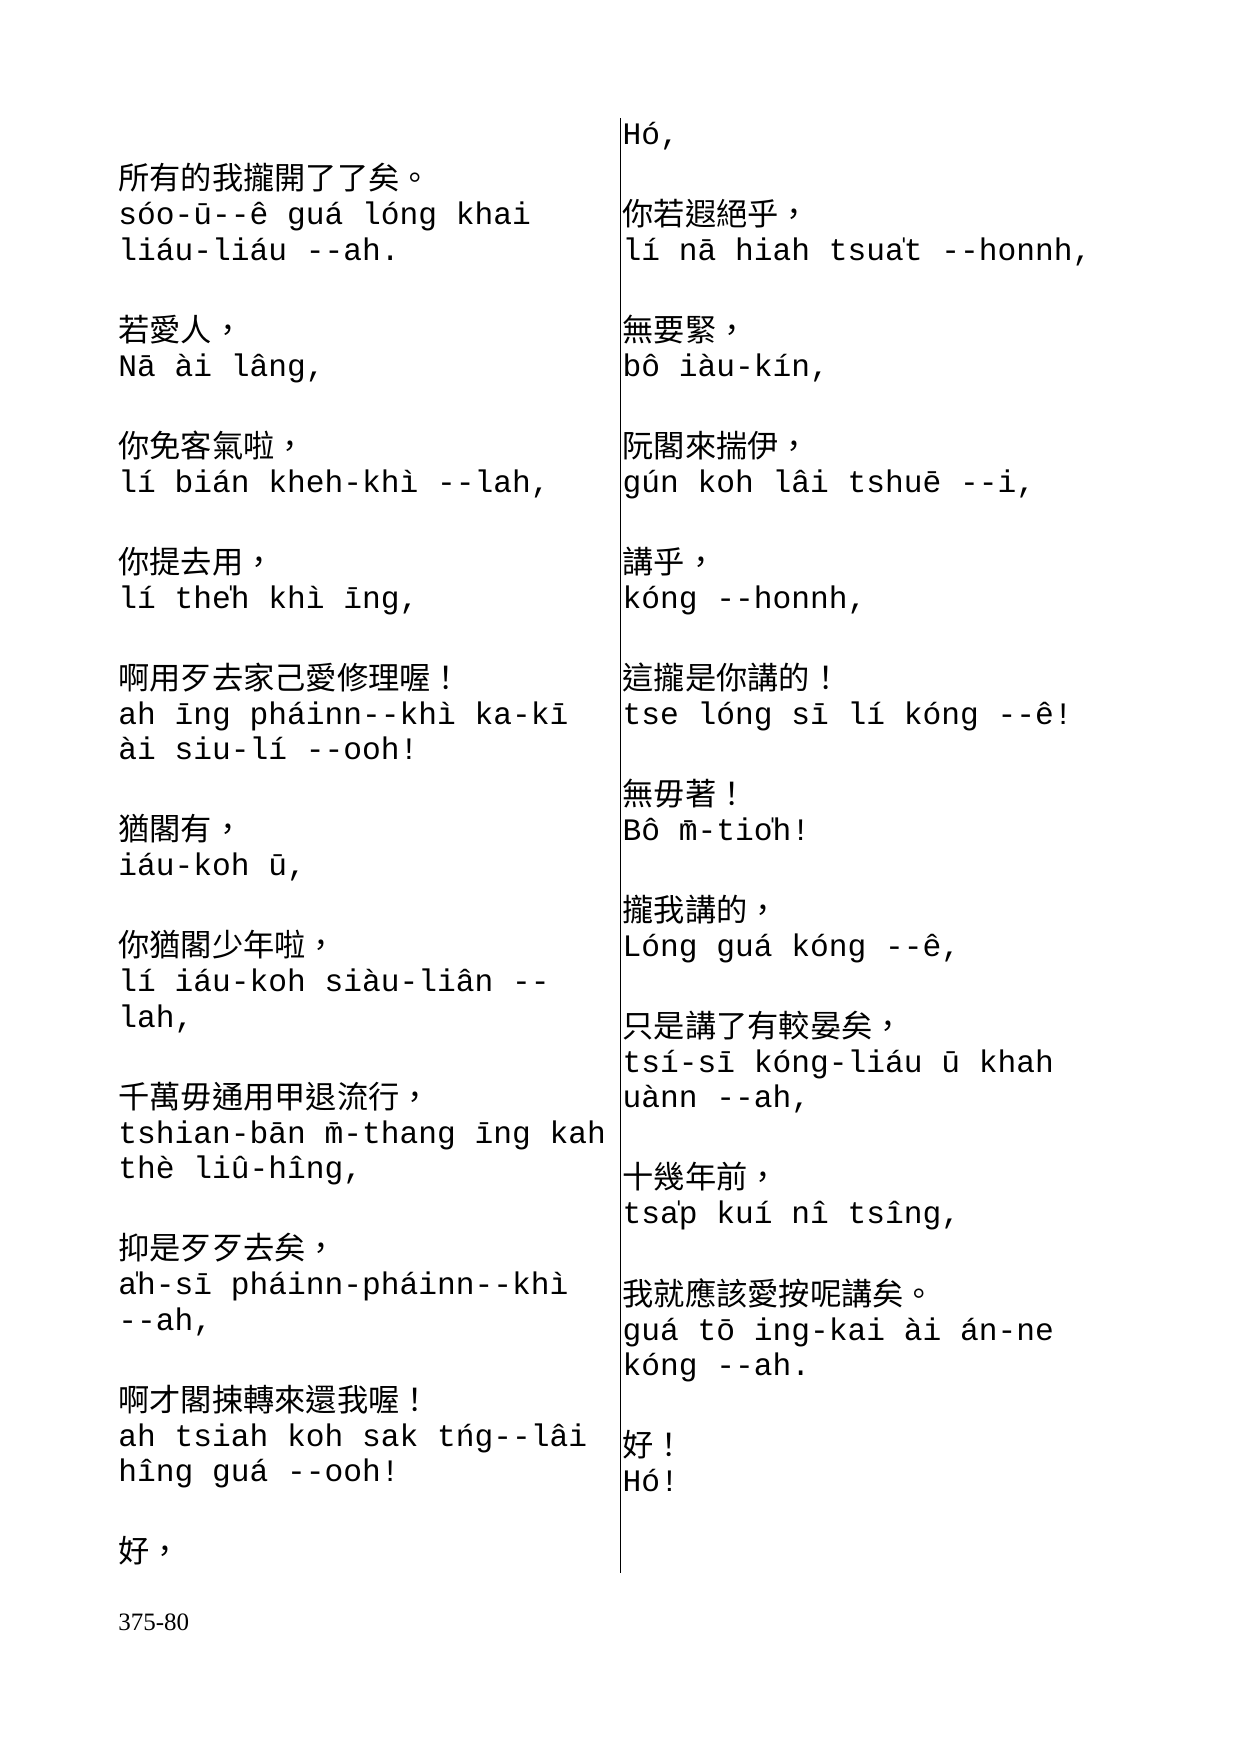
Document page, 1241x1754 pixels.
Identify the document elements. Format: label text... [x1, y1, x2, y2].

text Hó! [622, 1465, 1122, 1501]
text Hó, [622, 118, 1122, 153]
text tshian-bān m̄-thang īng kah thè liû-hîng, [118, 1117, 618, 1188]
text tse lóng sī lí kóng --ê! [622, 698, 1122, 734]
text lí bián kheh-khì --lah, [118, 466, 618, 502]
text 你若遐絕乎， [622, 189, 1122, 234]
text 十幾年前， [622, 1153, 1122, 1198]
text kóng --honnh, [622, 582, 1122, 618]
text 你猶閣少年啦， [118, 921, 618, 966]
text 你免客氣啦， [118, 421, 618, 466]
text 好！ [622, 1420, 1122, 1465]
text gún koh lâi tshuē --i, [622, 466, 1122, 502]
text tsa̍p kuí nî tsîng, [622, 1198, 1122, 1233]
text lí iáu-koh siàu-liân --lah, [118, 966, 618, 1037]
text tsí-sī kóng-liáu ū khah uànn --ah, [622, 1046, 1122, 1117]
text 所有的我攏開了了矣。 [118, 153, 618, 199]
text iáu-koh ū, [118, 850, 618, 885]
text lí nā hiah tsua̍t --honnh, [622, 234, 1122, 269]
text Bô m̄-tio̍h! [622, 814, 1122, 850]
text ah tsiah koh sak tńg--lâi hîng guá --ooh! [118, 1420, 618, 1491]
text 千萬毋通用甲退流行， [118, 1072, 618, 1117]
text 若愛人， [118, 305, 618, 350]
text lí the̍h khì īng, [118, 582, 618, 618]
text 這攏是你講的！ [622, 653, 1122, 698]
text 你提去用， [118, 537, 618, 582]
text 猶閣有， [118, 804, 618, 850]
text guá tō ing-kai ài án-ne kóng --ah. [622, 1314, 1122, 1385]
text 只是講了有較晏矣， [622, 1001, 1122, 1046]
text a̍h-sī pháinn-pháinn--khì --ah, [118, 1269, 618, 1339]
text sóo-ū--ê guá lóng khai liáu-liáu --ah. [118, 199, 618, 269]
text 講乎， [622, 537, 1122, 582]
text 無毋著！ [622, 769, 1122, 814]
text 啊用歹去家己愛修理喔！ [118, 653, 618, 698]
text 我就應該愛按呢講矣。 [622, 1269, 1122, 1314]
text 攏我講的， [622, 885, 1122, 930]
text bô iàu-kín, [622, 350, 1122, 386]
text 阮閣來揣伊， [622, 421, 1122, 466]
text ah īng pháinn--khì ka-kī ài siu-lí --ooh! [118, 698, 618, 769]
text Lóng guá kóng --ê, [622, 930, 1122, 966]
text 好， [118, 1526, 618, 1572]
text Nā ài lâng, [118, 350, 618, 386]
text 無要緊， [622, 305, 1122, 350]
text 啊才閣捒轉來還我喔！ [118, 1375, 618, 1420]
text 抑是歹歹去矣， [118, 1223, 618, 1269]
